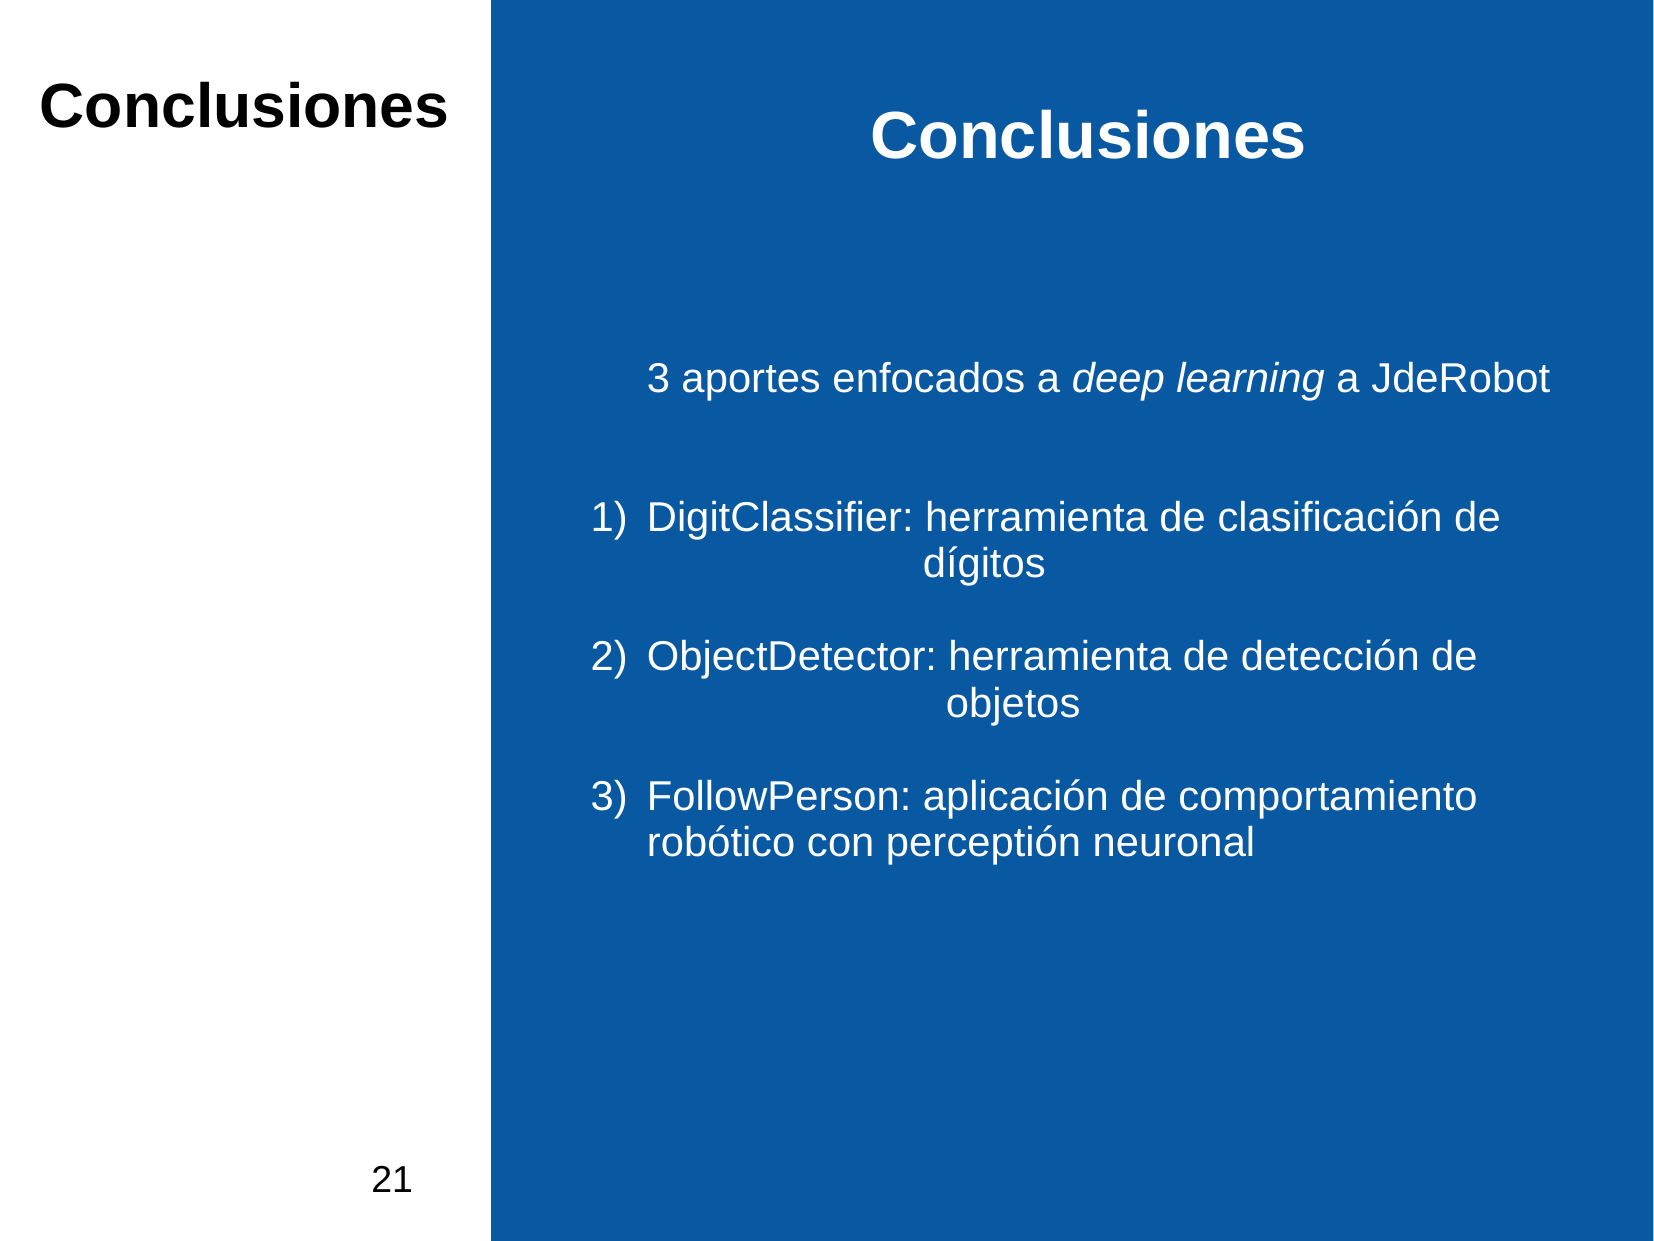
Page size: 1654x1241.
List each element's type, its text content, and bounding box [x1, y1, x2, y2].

title Conclusiones [0, 30, 505, 181]
title Conclusiones [731, 40, 1447, 231]
picture [491, 0, 1654, 1241]
list 3 aportes enfocados a deep learning a JdeRobot DigitClassifier: herramienta de clasificación de dígitos ObjectDetector: herramienta de detección de objetos FollowPerson: aplicación de comportamiento robótico con perceptión neuronal [590, 354, 1595, 1074]
